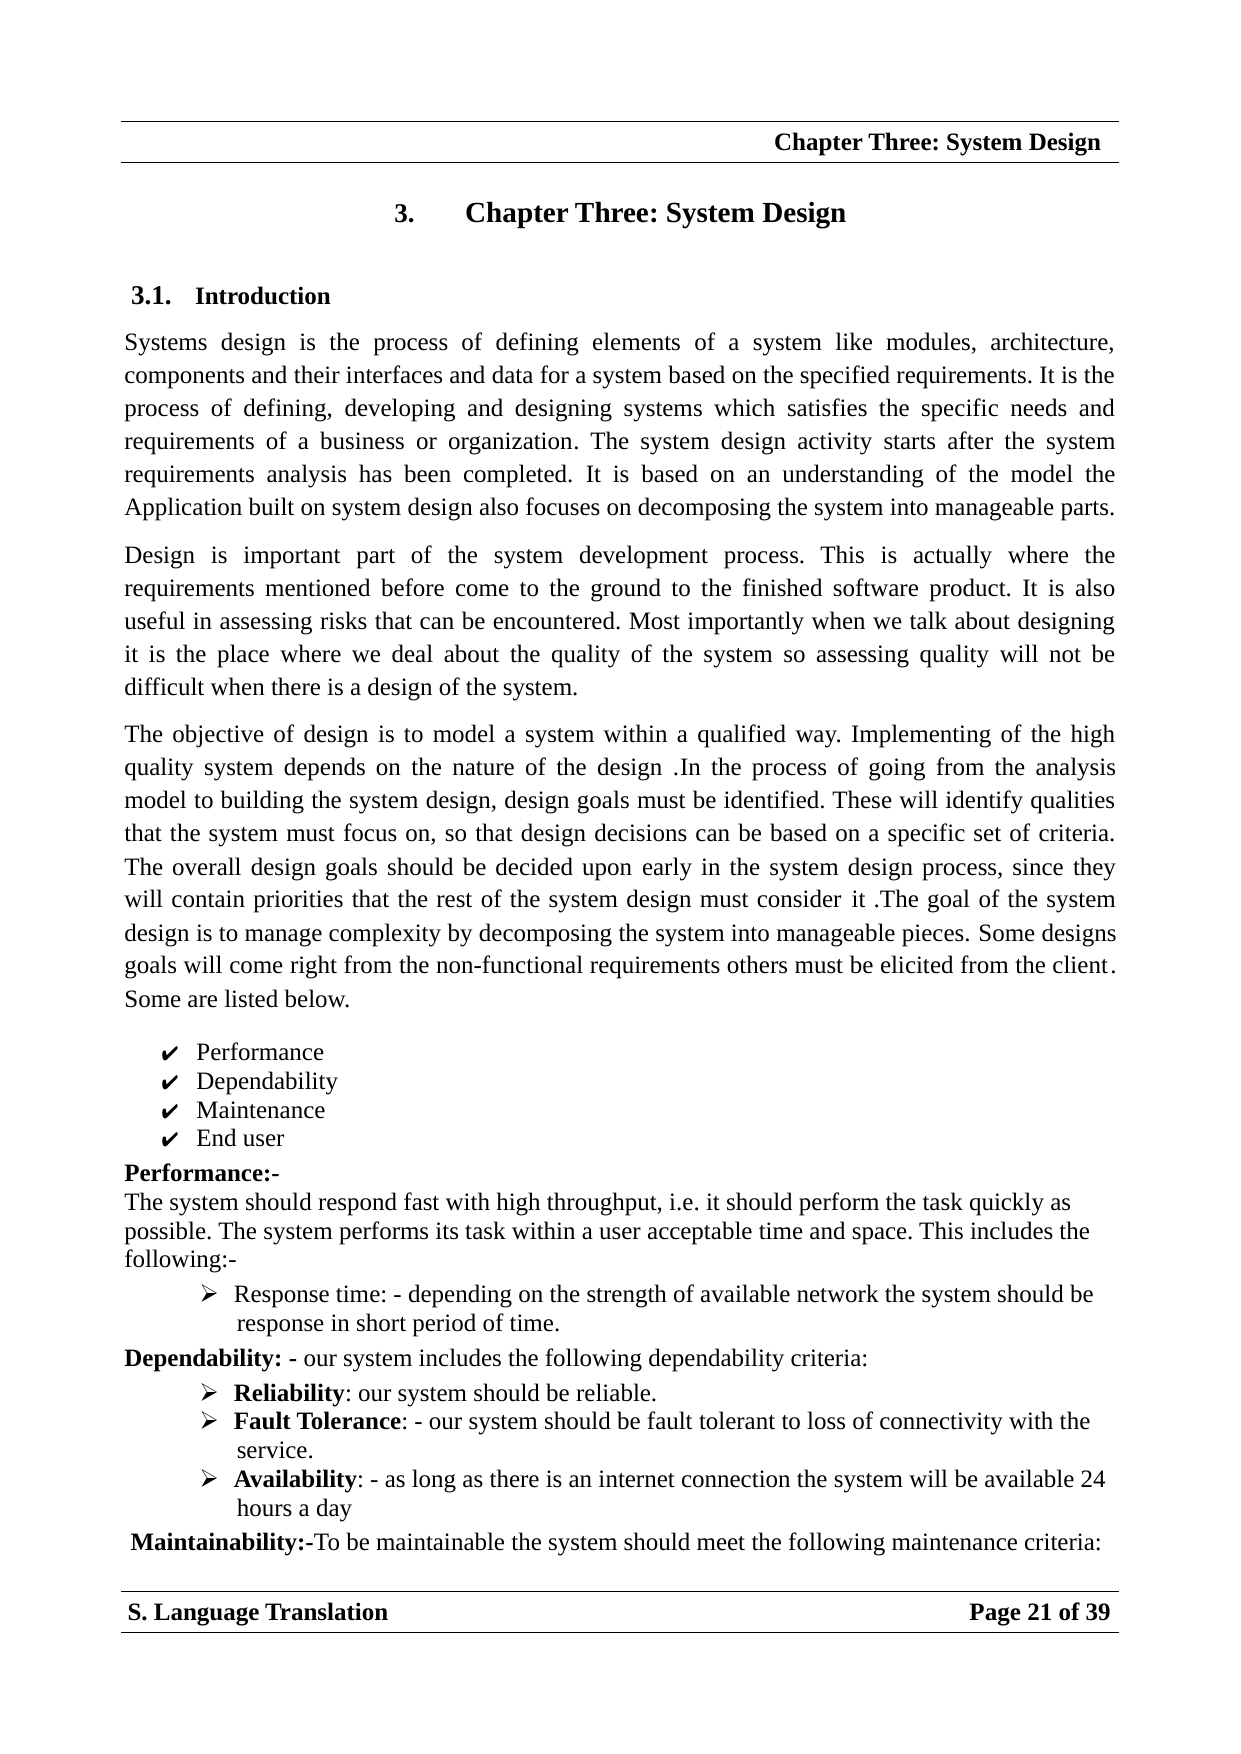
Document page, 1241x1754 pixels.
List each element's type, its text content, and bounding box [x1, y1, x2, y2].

text Dependability: - our system includes the following dependability criteria: [121, 1340, 1119, 1375]
list Response time: - depending on the strength of available network the system should be response in short period of time. [196, 1276, 1119, 1340]
subtitle Chapter Three: System Design [121, 192, 1119, 229]
text Design is important part of the system development process. This is actually where the requirements mentioned before come to the ground to the finished software product. It is also useful in assessing risks that can be encountered. Most importantly when we talk about designing it is the place where we deal about the quality of the system so assessing quality will not be difficult when there is a design of the system. [121, 537, 1119, 701]
text Maintainability:-To be maintainable the system should meet the following maintenance criteria: [121, 1524, 1119, 1559]
subtitle Introduction [121, 276, 1119, 310]
list Dependability [159, 1066, 1119, 1095]
text The objective of design is to model a system within a qualified way. Implementing of the high quality system depends on the nature of the design .In the process of going from the analysis model to building the system design, design goals must be identified. These will identify qualities that the system must focus on, so that design decisions can be based on a specific set of criteria. The overall design goals should be decided upon early in the system design process, since they will contain priorities that the rest of the system design must consider it .The goal of the system design is to manage complexity by decomposing the system into manageable pieces. Some designs goals will come right from the non-functional requirements others must be elicited from the client. Some are listed below. [121, 716, 1119, 1015]
text Performance:- [121, 1155, 1119, 1187]
list Performance [159, 1034, 1119, 1066]
list End user [159, 1123, 1119, 1155]
list Maintenance [159, 1095, 1119, 1123]
list Reliability: our system should be reliable. [196, 1375, 1119, 1406]
list Availability: - as long as there is an internet connection the system will be available 24 hours a day [196, 1464, 1119, 1524]
text The system should respond fast with high throughput, i.e. it should perform the task quickly as possible. The system performs its task within a user acceptable time and space. This includes the following:- [121, 1187, 1119, 1276]
text Systems design is the process of defining elements of a system like modules, architecture, components and their interfaces and data for a system based on the specified requirements. It is the process of defining, developing and designing systems which satisfies the specific needs and requirements of a business or organization. The system design activity starts after the system requirements analysis has been completed. It is based on an understanding of the model the Application built on system design also focuses on decomposing the system into manageable parts. [121, 324, 1119, 521]
list Fault Tolerance: - our system should be fault tolerant to loss of connectivity with the service. [196, 1406, 1119, 1464]
